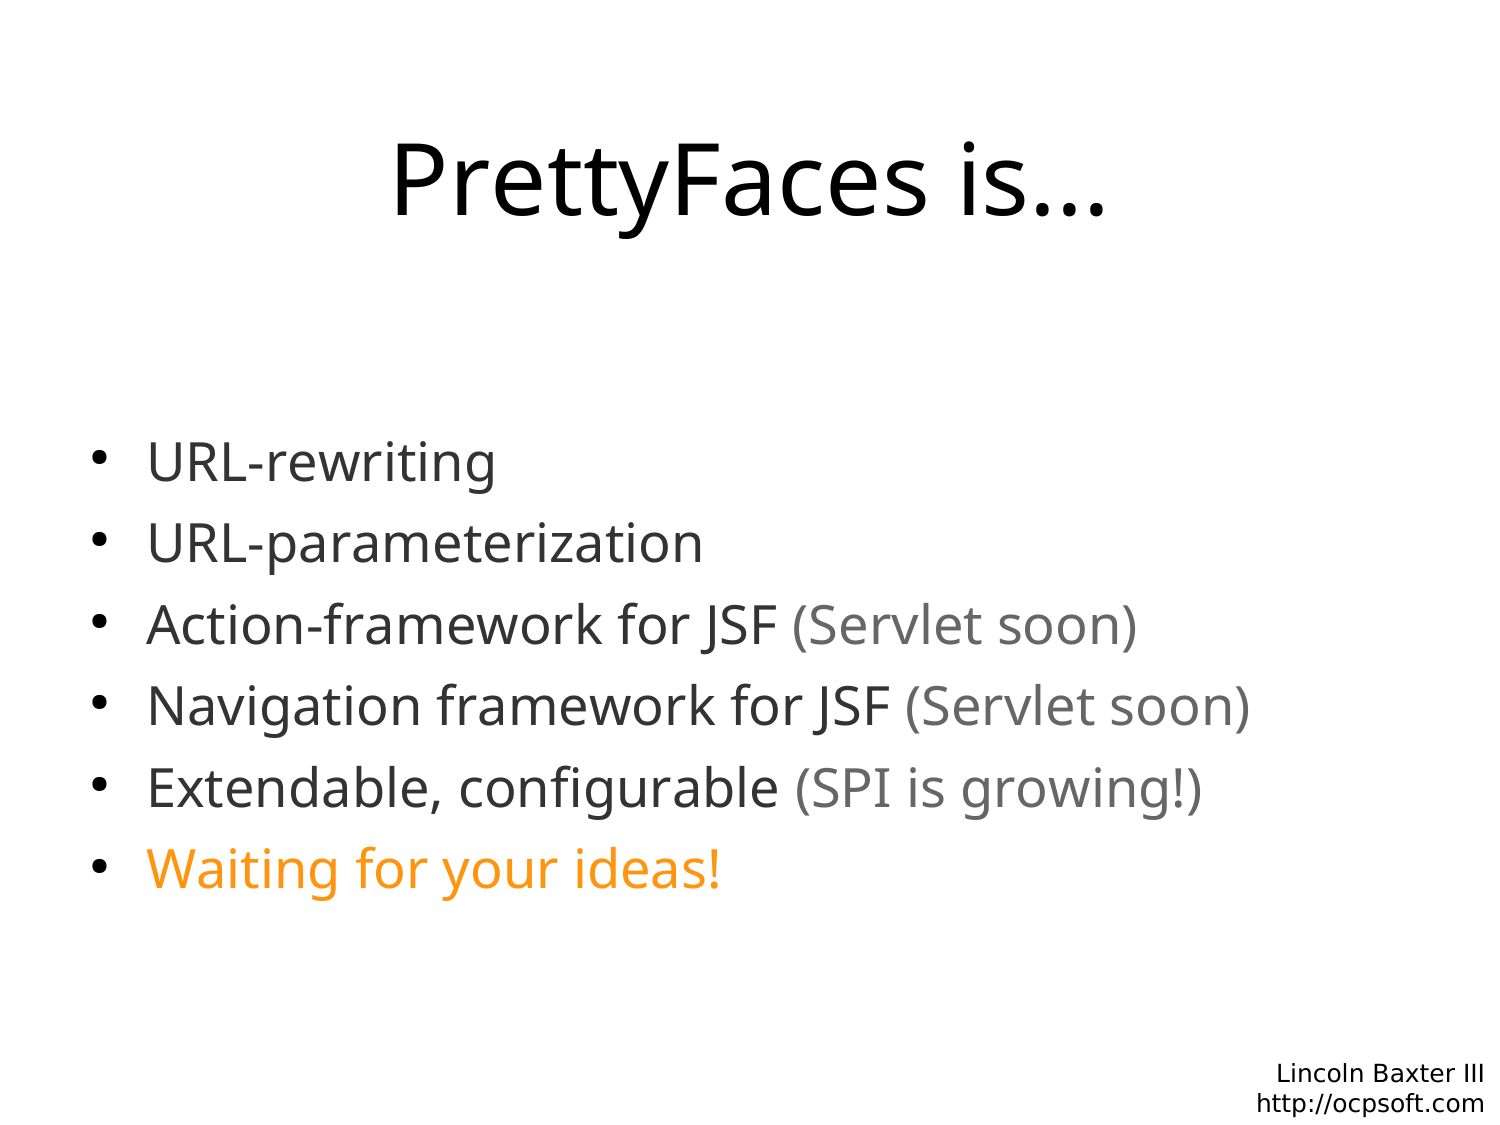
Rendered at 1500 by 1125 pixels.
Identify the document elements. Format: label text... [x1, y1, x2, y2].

list URL-rewriting URL-parameterization Action-framework for JSF (Servlet soon) Navigation framework for JSF (Servlet soon) Extendable, configurable (SPI is growing!) Waiting for your ideas! [75, 337, 1425, 931]
title PrettyFaces is... [75, 104, 1425, 246]
